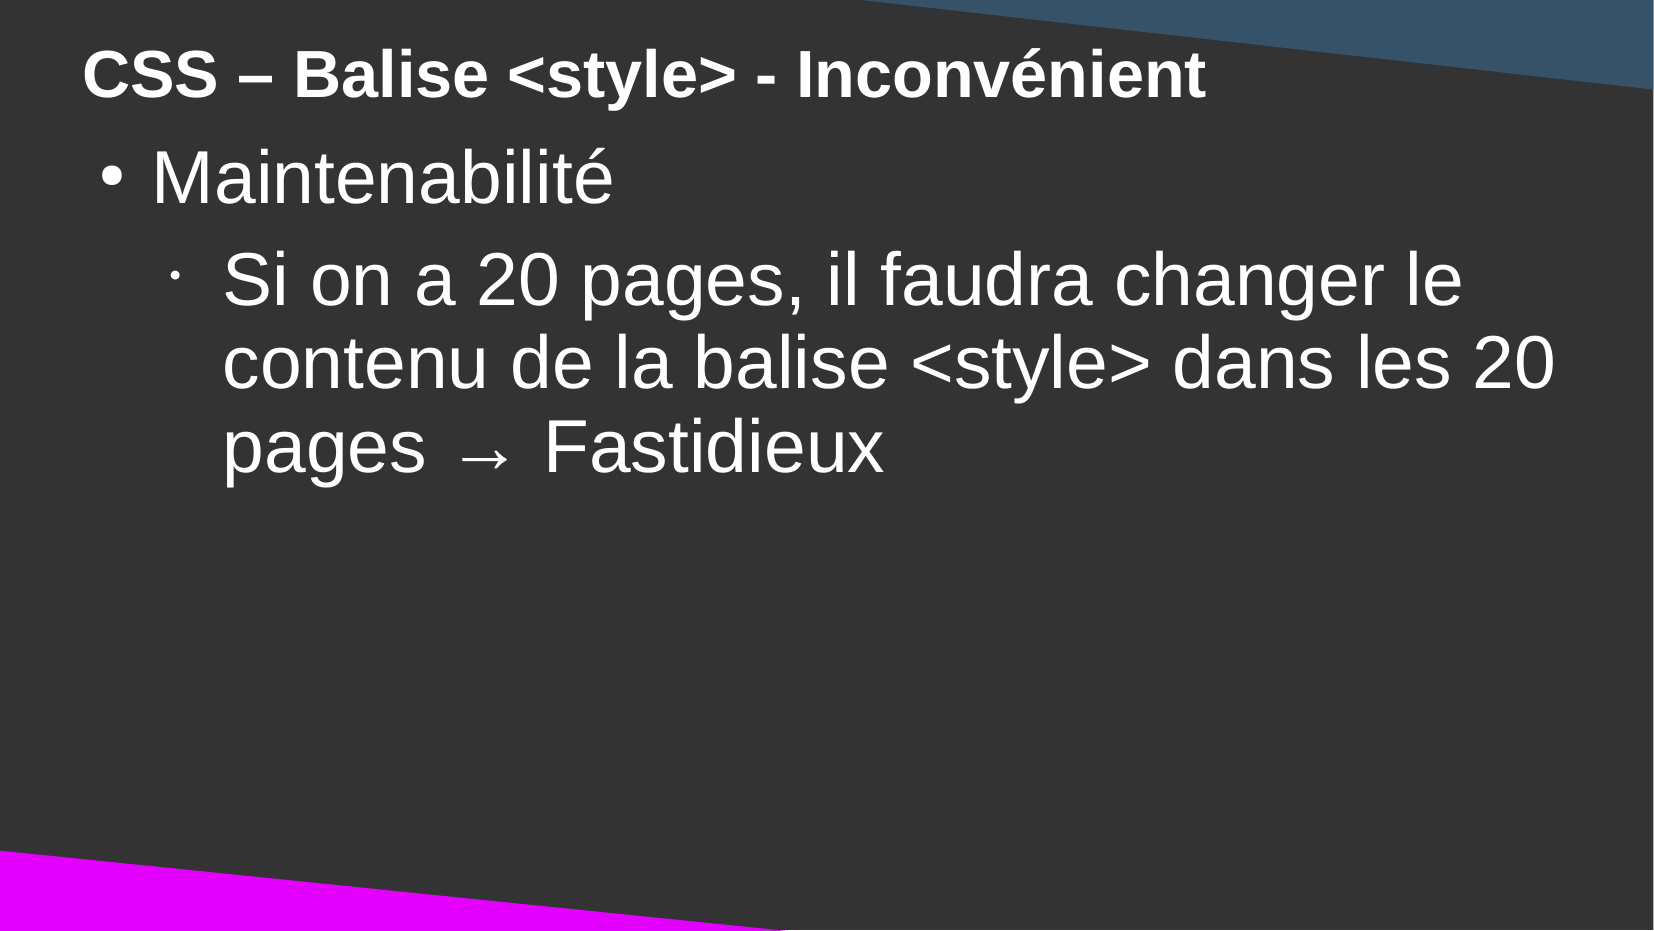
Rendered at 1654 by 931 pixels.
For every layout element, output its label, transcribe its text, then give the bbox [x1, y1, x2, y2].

list Maintenabilité Si on a 20 pages, il faudra changer le contenu de la balise <style> dans les 20 pages → Fastidieux [80, 135, 1605, 550]
text_box [860, 0, 1654, 90]
text_box [0, 850, 788, 931]
title CSS – Balise <style> - Inconvénient [82, 37, 1571, 122]
